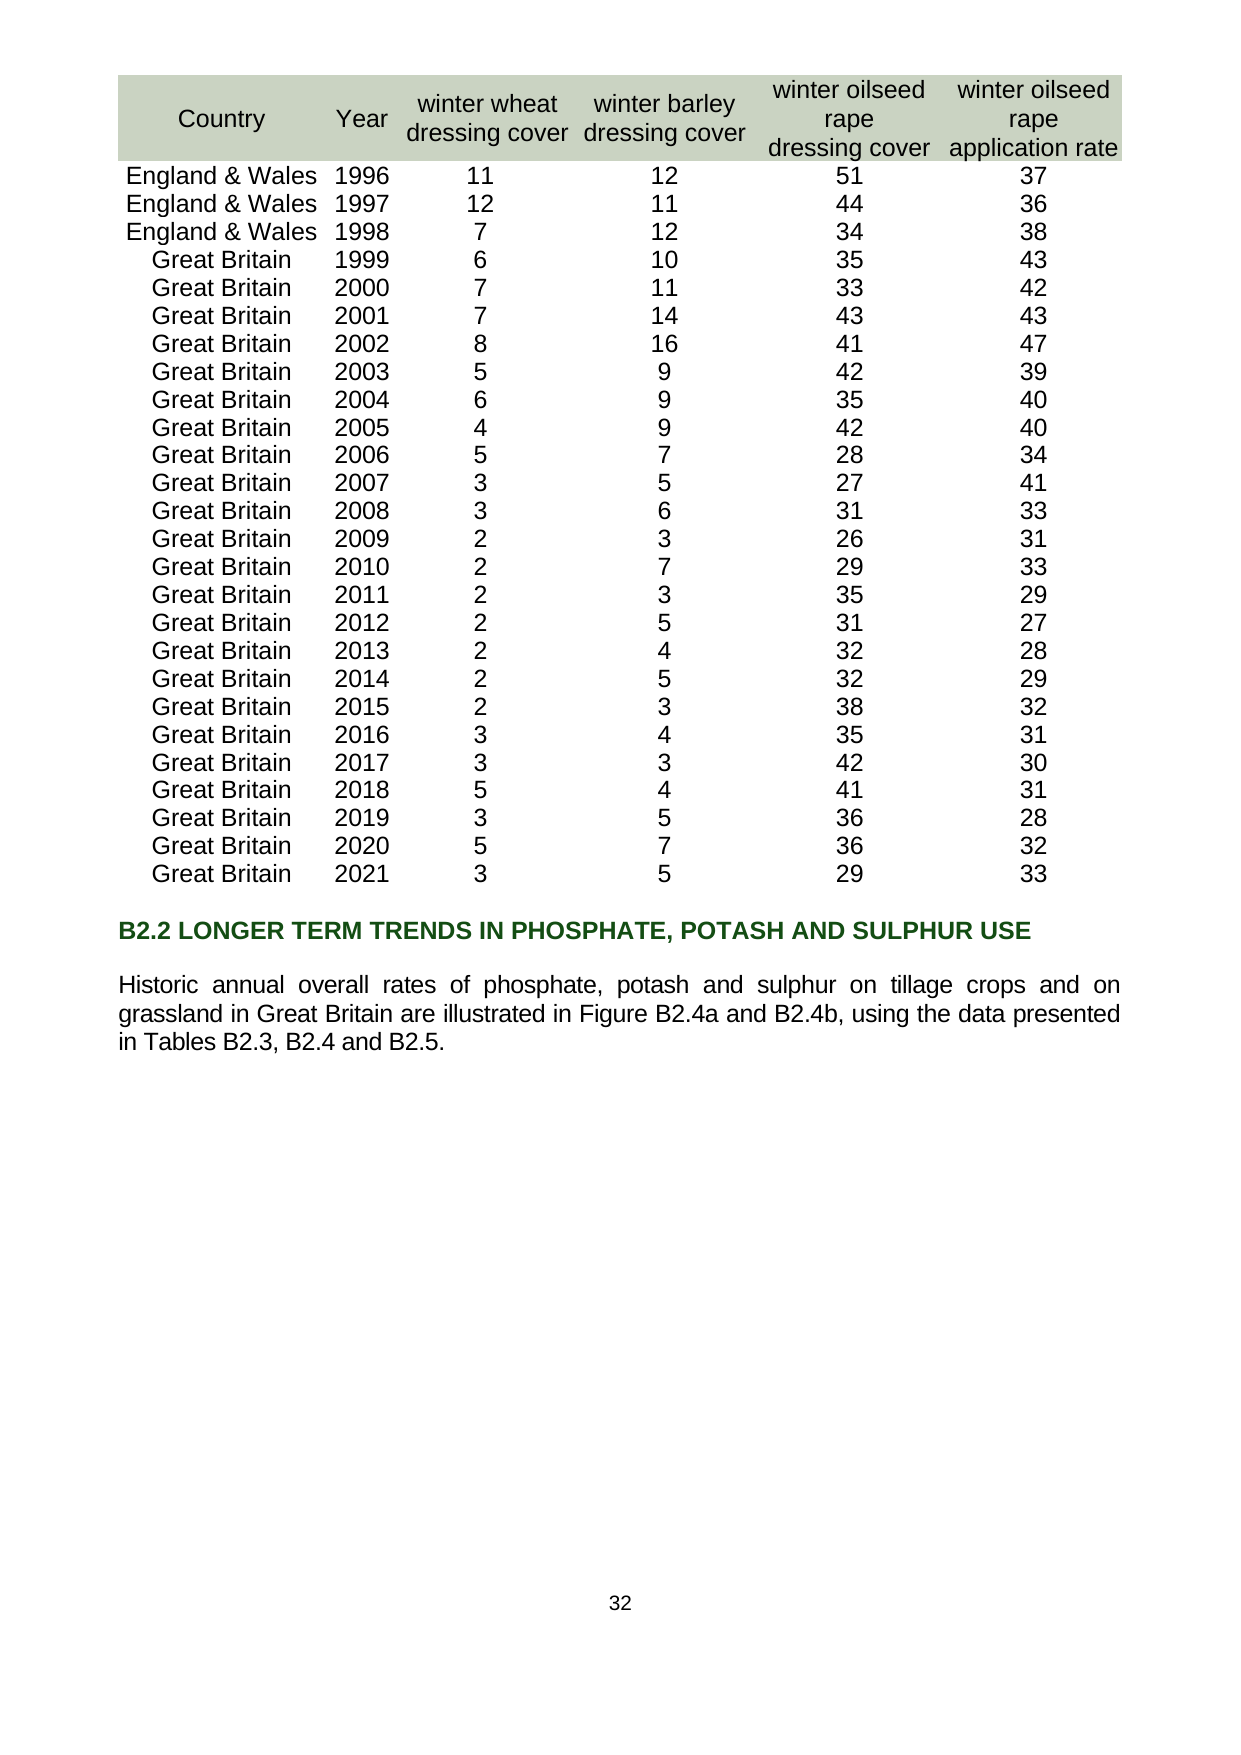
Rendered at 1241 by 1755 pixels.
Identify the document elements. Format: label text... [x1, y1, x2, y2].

table_cell 36 [753, 831, 945, 859]
table_cell 40 [945, 385, 1122, 412]
table_cell 3 [399, 720, 576, 747]
table_cell 3 [576, 748, 753, 775]
table_cell 6 [576, 496, 753, 524]
table_cell 32 [945, 692, 1122, 719]
table_cell 44 [753, 189, 945, 217]
table_cell 43 [945, 245, 1122, 273]
table_cell 4 [576, 775, 753, 803]
table_cell 42 [753, 413, 945, 440]
table_cell Great Britain [118, 664, 325, 692]
text Historic annual overall rates of phosphate, potash and sulphur on tillage crops and on grassland in Great Britain are illustrated in Figure B2.4a and B2.4b, using the data presented in Tables B2.3, B2.4 and B2.5. [118, 970, 1122, 1056]
table_cell 32 [945, 831, 1122, 859]
table_cell England & Wales [118, 217, 325, 245]
table_cell 1999 [325, 245, 399, 273]
table_cell 7 [399, 301, 576, 329]
table_cell 33 [945, 552, 1122, 580]
table_cell Great Britain [118, 692, 325, 719]
table_cell 47 [945, 329, 1122, 357]
table_cell England & Wales [118, 189, 325, 217]
table_cell 36 [945, 189, 1122, 217]
table_cell 2019 [325, 803, 399, 831]
table_cell 11 [399, 161, 576, 189]
table_cell 27 [945, 608, 1122, 636]
table_cell 27 [753, 468, 945, 496]
table_cell Great Britain [118, 524, 325, 552]
table_cell 2011 [325, 580, 399, 608]
table_cell Great Britain [118, 357, 325, 384]
table_cell Great Britain [118, 413, 325, 440]
table_cell 2003 [325, 357, 399, 384]
table_cell 2009 [325, 524, 399, 552]
table_cell 2004 [325, 385, 399, 412]
table_cell 30 [945, 748, 1122, 775]
table_cell 35 [753, 580, 945, 608]
table_cell 2005 [325, 413, 399, 440]
table_cell 7 [576, 440, 753, 468]
table_cell Great Britain [118, 468, 325, 496]
table_cell 3 [576, 580, 753, 608]
table_cell 9 [576, 385, 753, 412]
table_cell 40 [945, 413, 1122, 440]
table_cell 5 [399, 357, 576, 384]
table_cell 1996 [325, 161, 399, 189]
table_cell 2 [399, 608, 576, 636]
table_cell 8 [399, 329, 576, 357]
table_cell 33 [945, 859, 1122, 887]
table_cell 1997 [325, 189, 399, 217]
table_cell 38 [945, 217, 1122, 245]
table_cell 7 [576, 552, 753, 580]
table_cell 5 [576, 859, 753, 887]
table_cell 2000 [325, 273, 399, 301]
table_cell 2 [399, 524, 576, 552]
table_cell 2021 [325, 859, 399, 887]
table_cell 3 [399, 748, 576, 775]
table_cell 28 [753, 440, 945, 468]
table_header winter wheat dressing cover [399, 75, 576, 161]
table_cell 38 [753, 692, 945, 719]
table_cell 9 [576, 357, 753, 384]
table_cell 5 [576, 608, 753, 636]
table_cell 16 [576, 329, 753, 357]
table_cell 2013 [325, 636, 399, 664]
table_cell 29 [753, 859, 945, 887]
table_cell 4 [399, 413, 576, 440]
table_cell 29 [945, 664, 1122, 692]
table_cell 3 [399, 803, 576, 831]
table_cell 3 [399, 496, 576, 524]
table_cell 7 [576, 831, 753, 859]
table_cell 2 [399, 664, 576, 692]
table_cell Great Britain [118, 803, 325, 831]
table_cell 35 [753, 385, 945, 412]
table_cell 6 [399, 385, 576, 412]
table_cell Great Britain [118, 496, 325, 524]
table_cell 5 [576, 664, 753, 692]
table_cell 28 [945, 636, 1122, 664]
table_cell 42 [753, 357, 945, 384]
table_cell 51 [753, 161, 945, 189]
table_cell 12 [399, 189, 576, 217]
table_cell England & Wales [118, 161, 325, 189]
table_cell 37 [945, 161, 1122, 189]
table_cell 2 [399, 636, 576, 664]
table_cell 5 [399, 775, 576, 803]
table_cell 2012 [325, 608, 399, 636]
table_cell 2015 [325, 692, 399, 719]
table_cell 33 [753, 273, 945, 301]
table_cell 43 [945, 301, 1122, 329]
table_cell 39 [945, 357, 1122, 384]
table_cell 31 [753, 608, 945, 636]
table_cell 31 [945, 524, 1122, 552]
table_cell 7 [399, 273, 576, 301]
table_cell 9 [576, 413, 753, 440]
table_cell 35 [753, 720, 945, 747]
table_cell Great Britain [118, 301, 325, 329]
table_cell 2 [399, 692, 576, 719]
table_cell 29 [753, 552, 945, 580]
table_cell Great Britain [118, 831, 325, 859]
table_cell 43 [753, 301, 945, 329]
table_cell 4 [576, 720, 753, 747]
table_cell 4 [576, 636, 753, 664]
table_cell Great Britain [118, 636, 325, 664]
table_cell Great Britain [118, 720, 325, 747]
table_header winter oilseed rape dressing cover [753, 75, 945, 161]
table_cell 12 [576, 161, 753, 189]
table_cell 2010 [325, 552, 399, 580]
table_cell 12 [576, 217, 753, 245]
table_header Year [325, 75, 399, 161]
table_cell 26 [753, 524, 945, 552]
table_cell 34 [753, 217, 945, 245]
table_cell 34 [945, 440, 1122, 468]
table_cell 29 [945, 580, 1122, 608]
table_cell Great Britain [118, 245, 325, 273]
table_header winter oilseed rape application rate [945, 75, 1122, 161]
table_cell 5 [576, 468, 753, 496]
table_cell 2 [399, 552, 576, 580]
table_cell 2002 [325, 329, 399, 357]
table_cell 2014 [325, 664, 399, 692]
table_cell 32 [753, 636, 945, 664]
table_cell 3 [399, 859, 576, 887]
table_cell 14 [576, 301, 753, 329]
table_cell 5 [576, 803, 753, 831]
table_cell 2001 [325, 301, 399, 329]
table_cell 3 [576, 692, 753, 719]
table_cell 3 [576, 524, 753, 552]
table_cell 36 [753, 803, 945, 831]
table_cell 42 [945, 273, 1122, 301]
table_cell 1998 [325, 217, 399, 245]
table_cell 35 [753, 245, 945, 273]
table_cell Great Britain [118, 273, 325, 301]
table_cell 32 [753, 664, 945, 692]
table_cell 28 [945, 803, 1122, 831]
table_cell 42 [753, 748, 945, 775]
table_cell 11 [576, 189, 753, 217]
table_cell 5 [399, 831, 576, 859]
table_cell 10 [576, 245, 753, 273]
table_cell 31 [945, 775, 1122, 803]
table_cell 3 [399, 468, 576, 496]
table_cell 5 [399, 440, 576, 468]
table_cell 2018 [325, 775, 399, 803]
table_cell Great Britain [118, 329, 325, 357]
table_cell 6 [399, 245, 576, 273]
subtitle B2.2 LONGER TERM TRENDS IN PHOSPHATE, POTASH AND SULPHUR USE [118, 916, 1122, 944]
table_cell 11 [576, 273, 753, 301]
table_cell Great Britain [118, 748, 325, 775]
table_cell 41 [945, 468, 1122, 496]
table_cell 7 [399, 217, 576, 245]
table_cell Great Britain [118, 385, 325, 412]
table_cell 2007 [325, 468, 399, 496]
table_header winter barley dressing cover [576, 75, 753, 161]
table_cell 31 [753, 496, 945, 524]
table_cell Great Britain [118, 775, 325, 803]
table_cell 33 [945, 496, 1122, 524]
table_cell 2016 [325, 720, 399, 747]
table_cell 31 [945, 720, 1122, 747]
table_cell 41 [753, 329, 945, 357]
table_cell Great Britain [118, 580, 325, 608]
table_cell Great Britain [118, 440, 325, 468]
table_cell 2006 [325, 440, 399, 468]
table_cell Great Britain [118, 552, 325, 580]
table_cell 41 [753, 775, 945, 803]
table_cell 2008 [325, 496, 399, 524]
table_cell 2 [399, 580, 576, 608]
table_header Country [118, 75, 325, 161]
table_cell Great Britain [118, 608, 325, 636]
table_cell 2017 [325, 748, 399, 775]
table_cell Great Britain [118, 859, 325, 887]
table_cell 2020 [325, 831, 399, 859]
